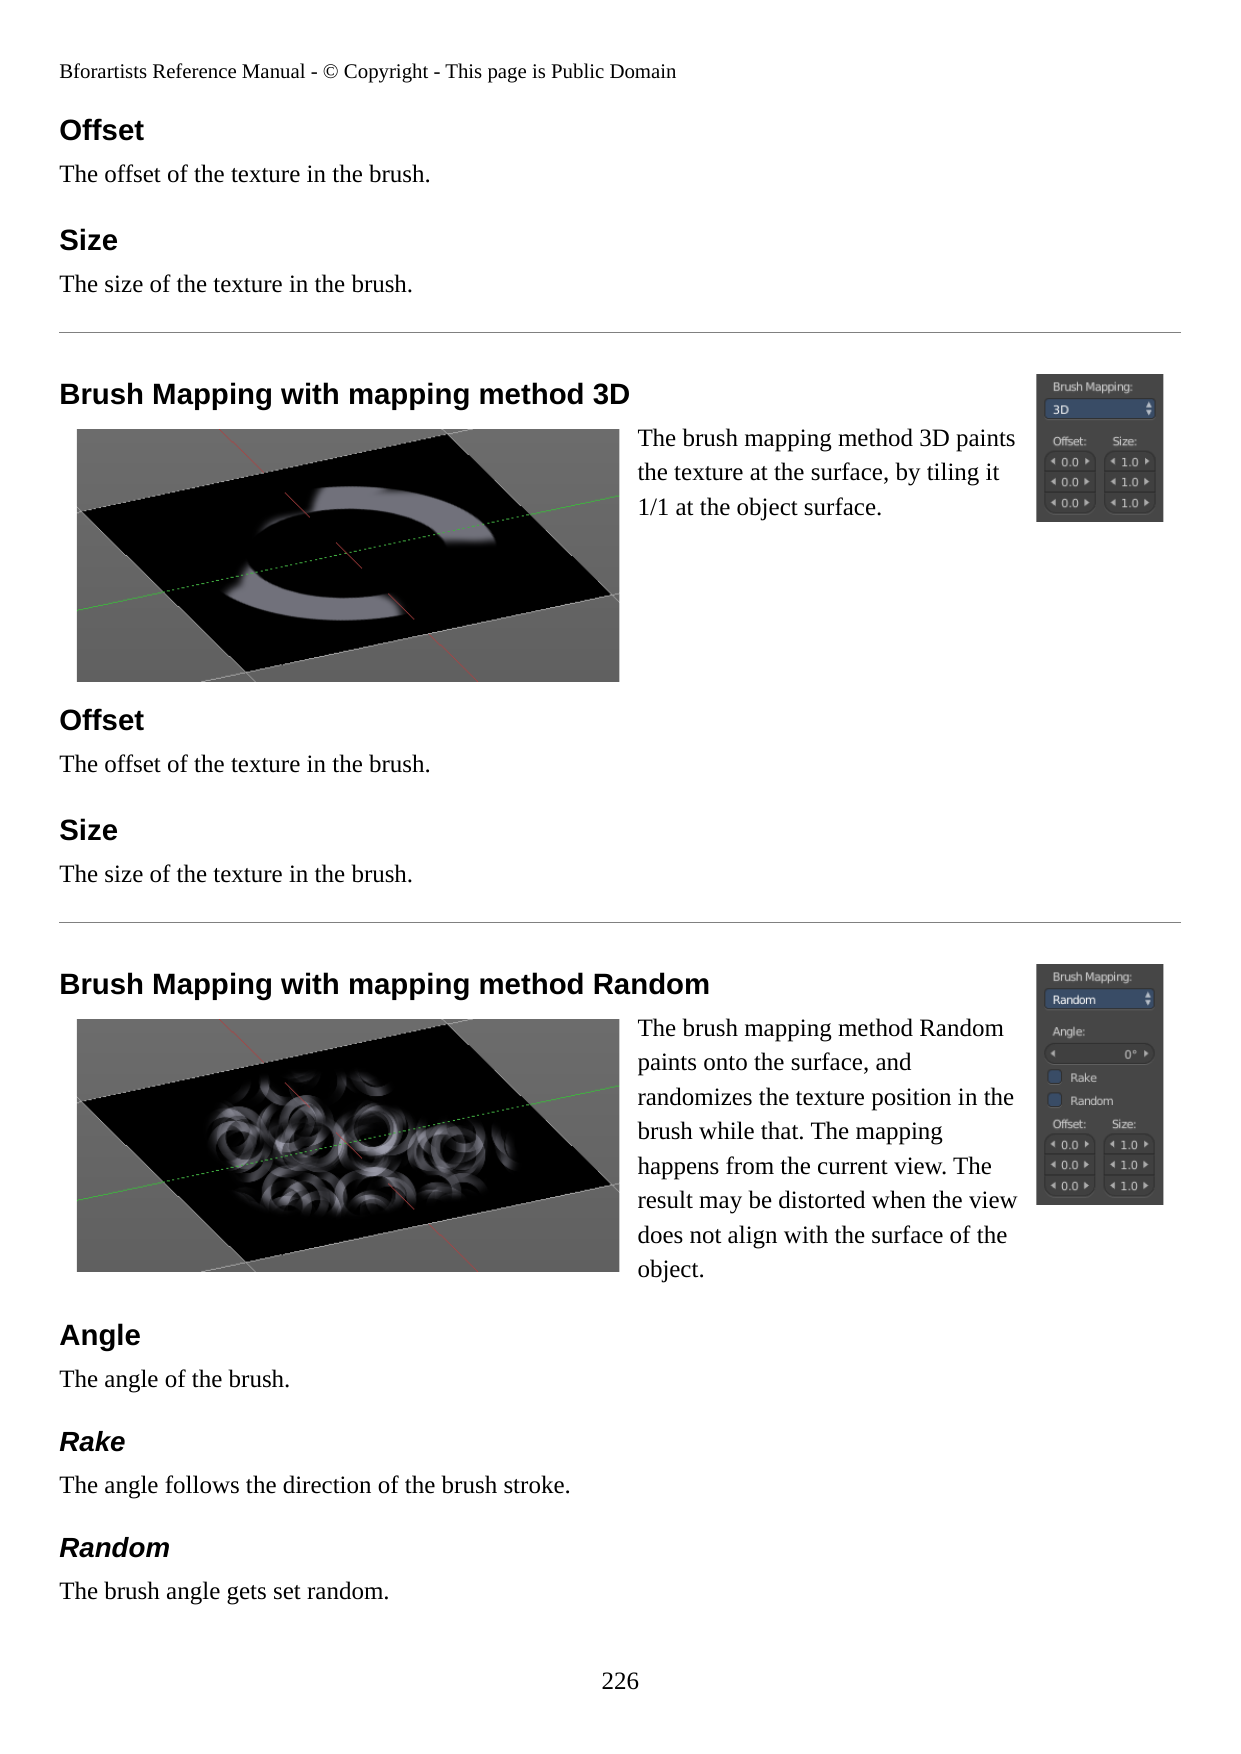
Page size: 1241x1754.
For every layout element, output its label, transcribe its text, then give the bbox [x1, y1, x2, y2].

picture [76, 1019, 620, 1272]
picture [1036, 374, 1164, 522]
subtitle Rake [59, 1426, 1181, 1457]
subtitle Brush Mapping with mapping method 3D [59, 377, 1036, 410]
text The brush mapping method 3D paints the texture at the surface, by tiling it 1/1 at the object surface. [59, 423, 1036, 521]
picture [76, 429, 620, 682]
text The brush mapping method Random paints onto the surface, and randomizes the texture position in the brush while that. The mapping happens from the current view. The result may be distorted when the view does not align with the surface of the object. [59, 1013, 1181, 1283]
subtitle Random [59, 1532, 1181, 1563]
text The angle follows the direction of the brush stroke. [59, 1470, 1181, 1499]
text The angle of the brush. [59, 1364, 1181, 1393]
subtitle Size [59, 222, 1181, 256]
text The size of the texture in the brush. [59, 859, 1181, 887]
text The size of the texture in the brush. [59, 269, 1181, 297]
subtitle Size [59, 812, 1181, 846]
text The brush angle gets set random. [59, 1576, 1181, 1605]
picture [1036, 964, 1164, 1205]
text The offset of the texture in the brush. [59, 159, 1181, 188]
text The offset of the texture in the brush. [59, 749, 1181, 778]
subtitle Angle [59, 1318, 1181, 1352]
subtitle Brush Mapping with mapping method Random [59, 967, 1036, 1000]
subtitle Offset [59, 113, 1181, 146]
subtitle Offset [59, 703, 1181, 736]
